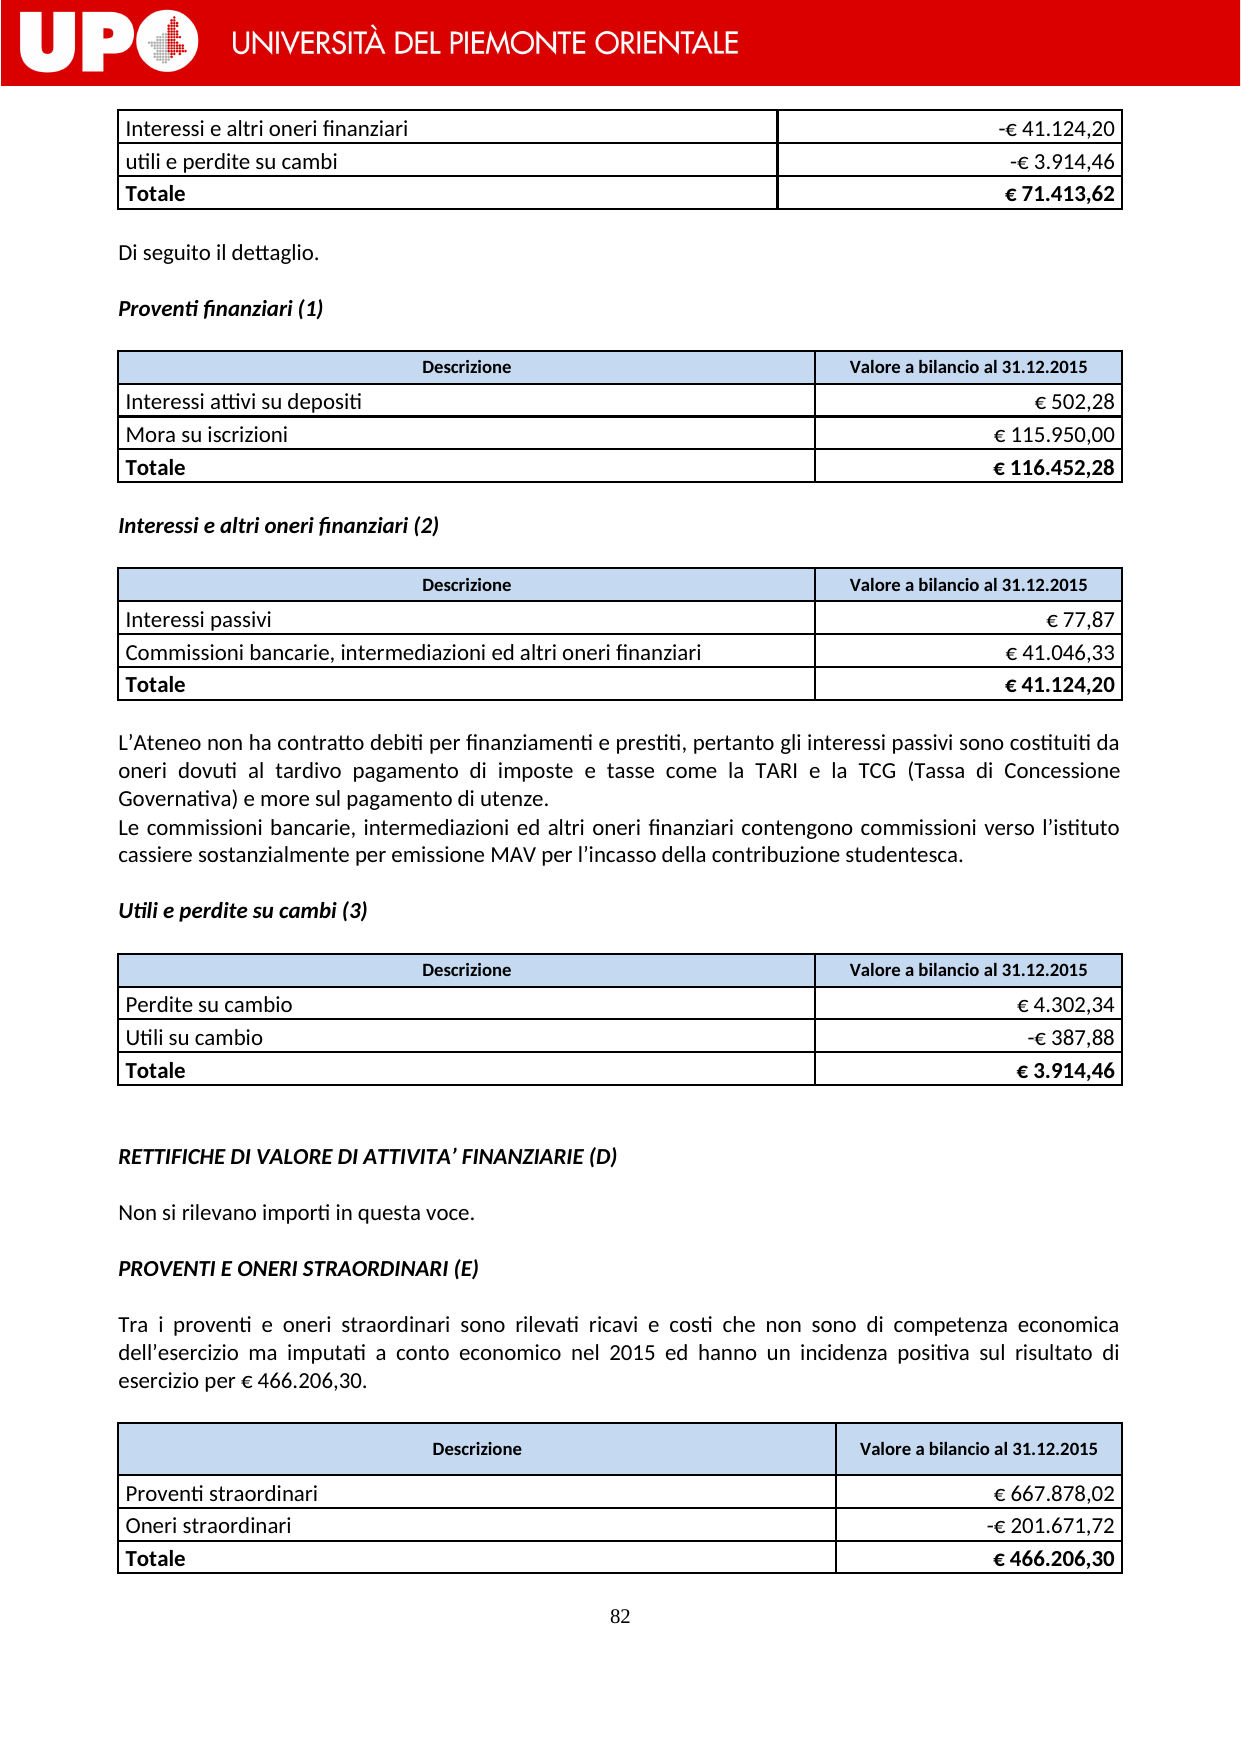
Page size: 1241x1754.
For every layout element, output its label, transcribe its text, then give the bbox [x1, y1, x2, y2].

text Non si rilevano importi in questa voce. [118, 1198, 1122, 1226]
table_header Descrizione [119, 955, 814, 986]
text PROVENTI E ONERI STRAORDINARI (E) [118, 1254, 1122, 1282]
table_cell -€ 3.914,46 [779, 144, 1121, 175]
table_cell Utili su cambio [119, 1020, 814, 1051]
table_cell € 41.046,33 [816, 635, 1121, 666]
text Interessi e altri oneri finanziari (2) [118, 511, 1122, 539]
text RETTIFICHE DI VALORE DI ATTIVITA’ FINANZIARIE (D) [118, 1142, 1122, 1170]
text Utili e perdite su cambi (3) [118, 897, 1122, 925]
table_cell Oneri straordinari [119, 1509, 835, 1539]
table_cell Totale [119, 1053, 814, 1084]
table_header Descrizione [119, 352, 814, 383]
text L’Ateneo non ha contratto debiti per finanziamenti e prestiti, pertanto gli interessi passivi sono costituiti da oneri dovuti al tardivo pagamento di imposte e tasse come la TARI e la TCG (Tassa di Concessione Governativa) e more sul pagamento di utenze. [118, 728, 1122, 813]
table_cell € 502,28 [816, 385, 1121, 415]
table_header Valore a bilancio al 31.12.2015 [837, 1424, 1121, 1474]
table_cell Commissioni bancarie, intermediazioni ed altri oneri finanziari [119, 635, 814, 666]
table_cell Perdite su cambio [119, 988, 814, 1018]
table_cell € 77,87 [816, 602, 1121, 633]
table_cell Interessi attivi su depositi [119, 385, 814, 415]
text Di seguito il dettaglio. [118, 238, 1122, 266]
table_header Descrizione [119, 569, 814, 600]
table_header Descrizione [119, 1424, 835, 1474]
text Proventi finanziari (1) [118, 294, 1122, 322]
table_cell € 4.302,34 [816, 988, 1121, 1018]
table_cell € 116.452,28 [816, 450, 1121, 481]
table_cell € 115.950,00 [816, 418, 1121, 448]
table_cell € 667.878,02 [837, 1476, 1121, 1507]
table_cell € 3.914,46 [816, 1053, 1121, 1084]
table_cell € 71.413,62 [779, 177, 1121, 208]
table_cell Totale [119, 450, 814, 481]
table_cell Mora su iscrizioni [119, 418, 814, 448]
table_cell Interessi passivi [119, 602, 814, 633]
table_cell Totale [119, 1542, 835, 1572]
table_header Valore a bilancio al 31.12.2015 [816, 352, 1121, 383]
table_cell Totale [119, 177, 776, 208]
table_header Valore a bilancio al 31.12.2015 [816, 955, 1121, 986]
table_cell € 41.124,20 [816, 668, 1121, 698]
table_header Valore a bilancio al 31.12.2015 [816, 569, 1121, 600]
table_cell -€ 201.671,72 [837, 1509, 1121, 1539]
table_cell Interessi e altri oneri finanziari [119, 111, 776, 142]
text Tra i proventi e oneri straordinari sono rilevati ricavi e costi che non sono di competenza economica dell’esercizio ma imputati a conto economico nel 2015 ed hanno un incidenza positiva sul risultato di esercizio per € 466.206,30. [118, 1310, 1122, 1394]
text Le commissioni bancarie, intermediazioni ed altri oneri finanziari contengono commissioni verso l’istituto cassiere sostanzialmente per emissione MAV per l’incasso della contribuzione studentesca. [118, 813, 1122, 869]
table_cell -€ 41.124,20 [779, 111, 1121, 142]
table_cell -€ 387,88 [816, 1020, 1121, 1051]
table_cell € 466.206,30 [837, 1542, 1121, 1572]
table_cell Totale [119, 668, 814, 698]
table_cell utili e perdite su cambi [119, 144, 776, 175]
table_cell Proventi straordinari [119, 1476, 835, 1507]
